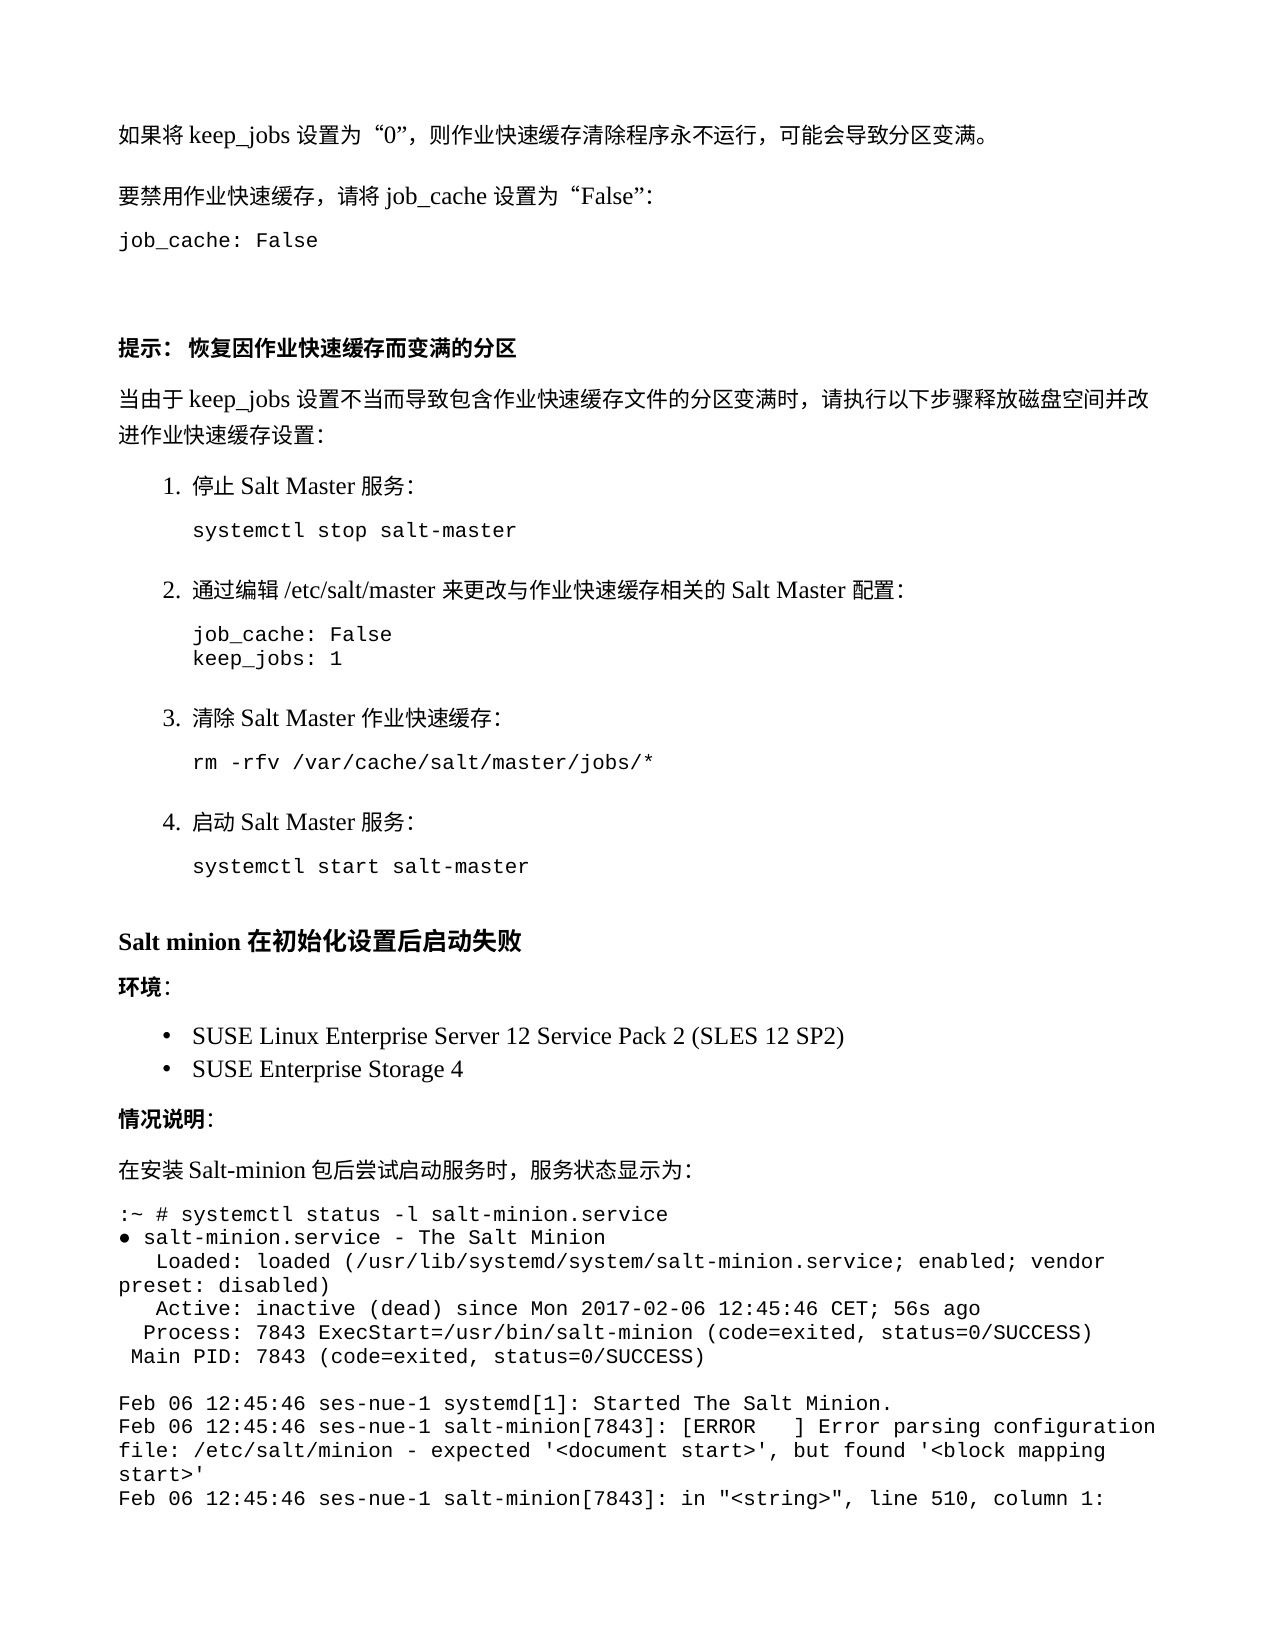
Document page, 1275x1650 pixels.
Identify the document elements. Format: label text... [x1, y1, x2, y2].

text 如果将 keep_jobs 设置为“0”，则作业快速缓存清除程序永不运行，可能会导致分区变满。 [118, 118, 1098, 150]
list 启动 Salt Master 服务： [162, 805, 1157, 837]
text Process: 7843 ExecStart=/usr/bin/salt-minion (code=exited, status=0/SUCCESS) [118, 1322, 1157, 1346]
list 停止 Salt Master 服务： [162, 469, 1157, 501]
text 当由于 keep_jobs 设置不当而导致包含作业快速缓存文件的分区变满时，请执行以下步骤释放磁盘空间并改进作业快速缓存设置： [118, 382, 1157, 450]
text ● salt-minion.service - The Salt Minion [118, 1227, 1157, 1251]
text 提示： 恢复因作业快速缓存而变满的分区 [118, 331, 1157, 363]
text 在安装Salt-minion包后尝试启动服务时，服务状态显示为： [118, 1153, 1157, 1184]
text rm -rfv /var/cache/salt/master/jobs/* [118, 752, 1157, 776]
list 清除 Salt Master 作业快速缓存： [162, 701, 1157, 733]
text Feb 06 12:45:46 ses-nue-1 salt-minion[7843]: [ERROR ] Error parsing configuration file: /etc/salt/minion - expected '<document start>', but found '<block mapping start>' [118, 1417, 1157, 1487]
text :~ # systemctl status -l salt-minion.service [118, 1204, 1157, 1227]
text 情况说明： [118, 1102, 1157, 1133]
text Main PID: 7843 (code=exited, status=0/SUCCESS) [118, 1346, 1157, 1369]
list SUSE Enterprise Storage 4 [162, 1054, 1157, 1083]
text Loaded: loaded (/usr/lib/systemd/system/salt-minion.service; enabled; vendor preset: disabled) [118, 1251, 1157, 1298]
text keep_jobs: 1 [118, 648, 1157, 671]
text systemctl stop salt-master [118, 520, 1157, 544]
text systemctl start salt-master [118, 856, 1157, 879]
list 通过编辑 /etc/salt/master 来更改与作业快速缓存相关的 Salt Master 配置： [162, 573, 1157, 605]
text Feb 06 12:45:46 ses-nue-1 salt-minion[7843]: in "<string>", line 510, column 1: [118, 1487, 1157, 1511]
subtitle Salt minion 在初始化设置后启动失败 [118, 922, 1157, 958]
text Feb 06 12:45:46 ses-nue-1 systemd[1]: Started The Salt Minion. [118, 1393, 1157, 1417]
text 环境： [118, 970, 1157, 1002]
text Active: inactive (dead) since Mon 2017-02-06 12:45:46 CET; 56s ago [118, 1298, 1157, 1322]
text job_cache: False [118, 624, 1157, 648]
list SUSE Linux Enterprise Server 12 Service Pack 2 (SLES 12 SP2) [162, 1021, 1157, 1050]
text 要禁用作业快速缓存，请将 job_cache 设置为“False”： [118, 179, 1157, 211]
text job_cache: False [118, 230, 1157, 254]
